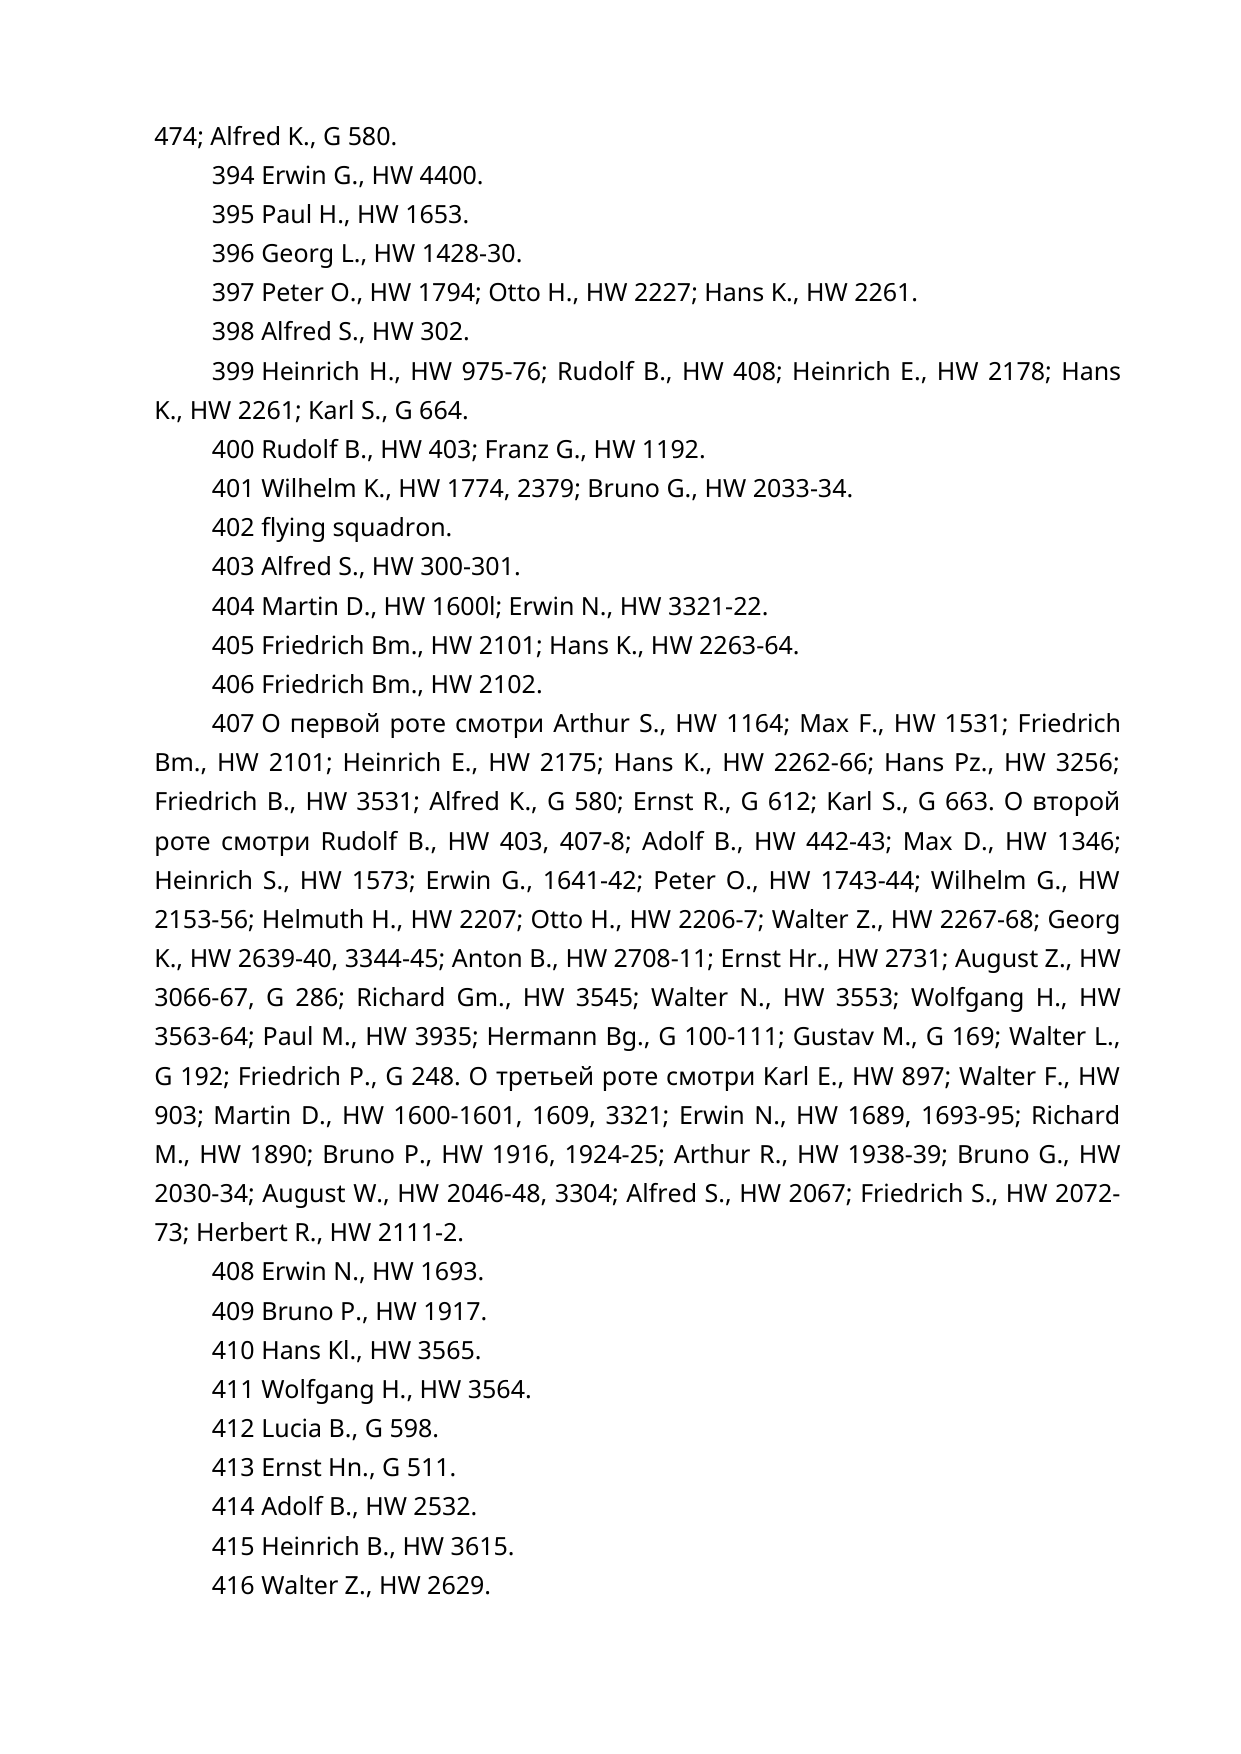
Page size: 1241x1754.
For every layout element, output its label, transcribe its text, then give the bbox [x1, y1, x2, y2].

text Adolf B., HW 2532. [118, 1489, 1122, 1523]
text Bruno P., HW 1917. [118, 1293, 1122, 1327]
text 474; Alfred K., G 580. [118, 118, 1122, 152]
text Lucia B., G 598. [118, 1411, 1122, 1445]
text Walter Z., HW 2629. [118, 1567, 1122, 1601]
text Alfred S., HW 300-301. [118, 549, 1122, 583]
text Alfred S., HW 302. [118, 314, 1122, 348]
text О первой роте смотри Arthur S., HW 1164; Max F., HW 1531; Friedrich Bm., HW 2101; Heinrich E., HW 2175; Hans K., HW 2262-66; Hans Pz., HW 3256; Friedrich B., HW 3531; Alfred K., G 580; Ernst R., G 612; Karl S., G 663. О второй роте смотри Rudolf B., HW 403, 407-8; Adolf B., HW 442-43; Max D., HW 1346; Heinrich S., HW 1573; Erwin G., 1641-42; Peter O., HW 1743-44; Wilhelm G., HW 2153-56; Helmuth H., HW 2207; Otto H., HW 2206-7; Walter Z., HW 2267-68; Georg K., HW 2639-40, 3344-45; Anton B., HW 2708-11; Ernst Hr., HW 2731; August Z., HW 3066-67, G 286; Richard Gm., HW 3545; Walter N., HW 3553; Wolfgang H., HW 3563-64; Paul M., HW 3935; Hermann Bg., G 100-111; Gustav M., G 169; Walter L., G 192; Friedrich P., G 248. О третьей роте смотри Karl E., HW 897; Walter F., HW 903; Martin D., HW 1600-1601, 1609, 3321; Erwin N., HW 1689, 1693-95; Richard M., HW 1890; Bruno P., HW 1916, 1924-25; Arthur R., HW 1938-39; Bruno G., HW 2030-34; August W., HW 2046-48, 3304; Alfred S., HW 2067; Friedrich S., HW 2072-73; Herbert R., HW 2111-2. [118, 706, 1122, 1249]
text Hans Kl., HW 3565. [118, 1332, 1122, 1366]
text Martin D., HW 1600l; Erwin N., HW 3321-22. [118, 588, 1122, 622]
text Peter O., HW 1794; Otto H., HW 2227; Hans K., HW 2261. [118, 275, 1122, 309]
text Georg L., HW 1428-30. [118, 236, 1122, 270]
text Friedrich Bm., HW 2101; Hans K., HW 2263-64. [118, 627, 1122, 661]
text Friedrich Bm., HW 2102. [118, 666, 1122, 701]
text Erwin G., HW 4400. [118, 157, 1122, 191]
text Ernst Hn., G 511. [118, 1450, 1122, 1484]
text Heinrich H., HW 975-76; Rudolf B., HW 408; Heinrich E., HW 2178; Hans K., HW 2261; Karl S., G 664. [118, 353, 1122, 426]
text Erwin N., HW 1693. [118, 1254, 1122, 1288]
text Paul H., HW 1653. [118, 196, 1122, 231]
text Rudolf B., HW 403; Franz G., HW 1192. [118, 431, 1122, 466]
text Heinrich B., HW 3615. [118, 1528, 1122, 1562]
text flying squadron. [118, 510, 1122, 544]
text Wolfgang H., HW 3564. [118, 1371, 1122, 1406]
text Wilhelm K., HW 1774, 2379; Bruno G., HW 2033-34. [118, 471, 1122, 505]
